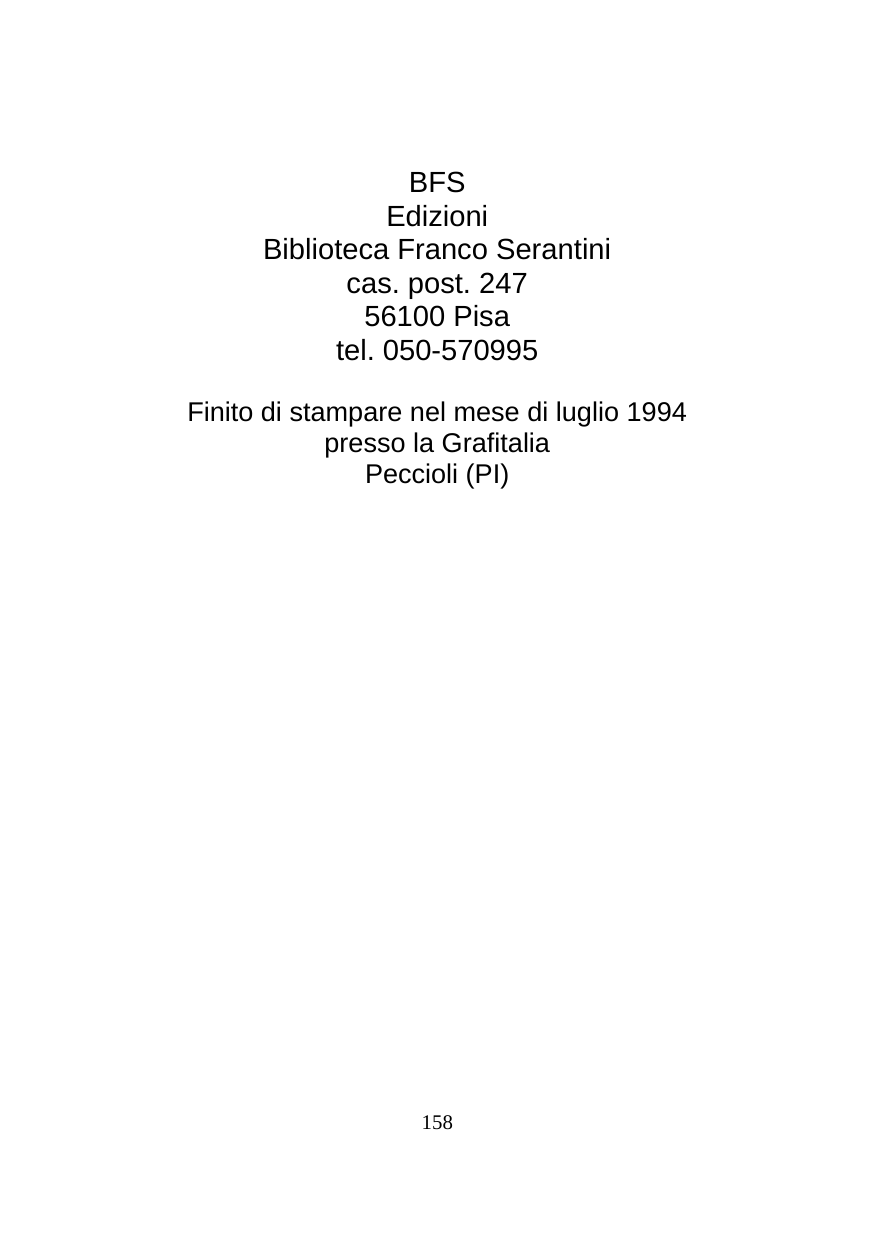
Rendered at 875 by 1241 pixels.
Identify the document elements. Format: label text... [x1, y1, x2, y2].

text 56100 Pisa [106, 299, 768, 333]
text Biblioteca Franco Serantini [106, 232, 768, 266]
text BFS [106, 165, 768, 199]
text tel. 050-570995 [106, 333, 768, 367]
text Edizioni [106, 199, 768, 232]
text Peccioli (PI) [106, 458, 768, 490]
text cas. post. 247 [106, 266, 768, 299]
text presso la Grafitalia [106, 427, 768, 458]
text Finito di stampare nel mese di luglio 1994 [106, 396, 768, 427]
